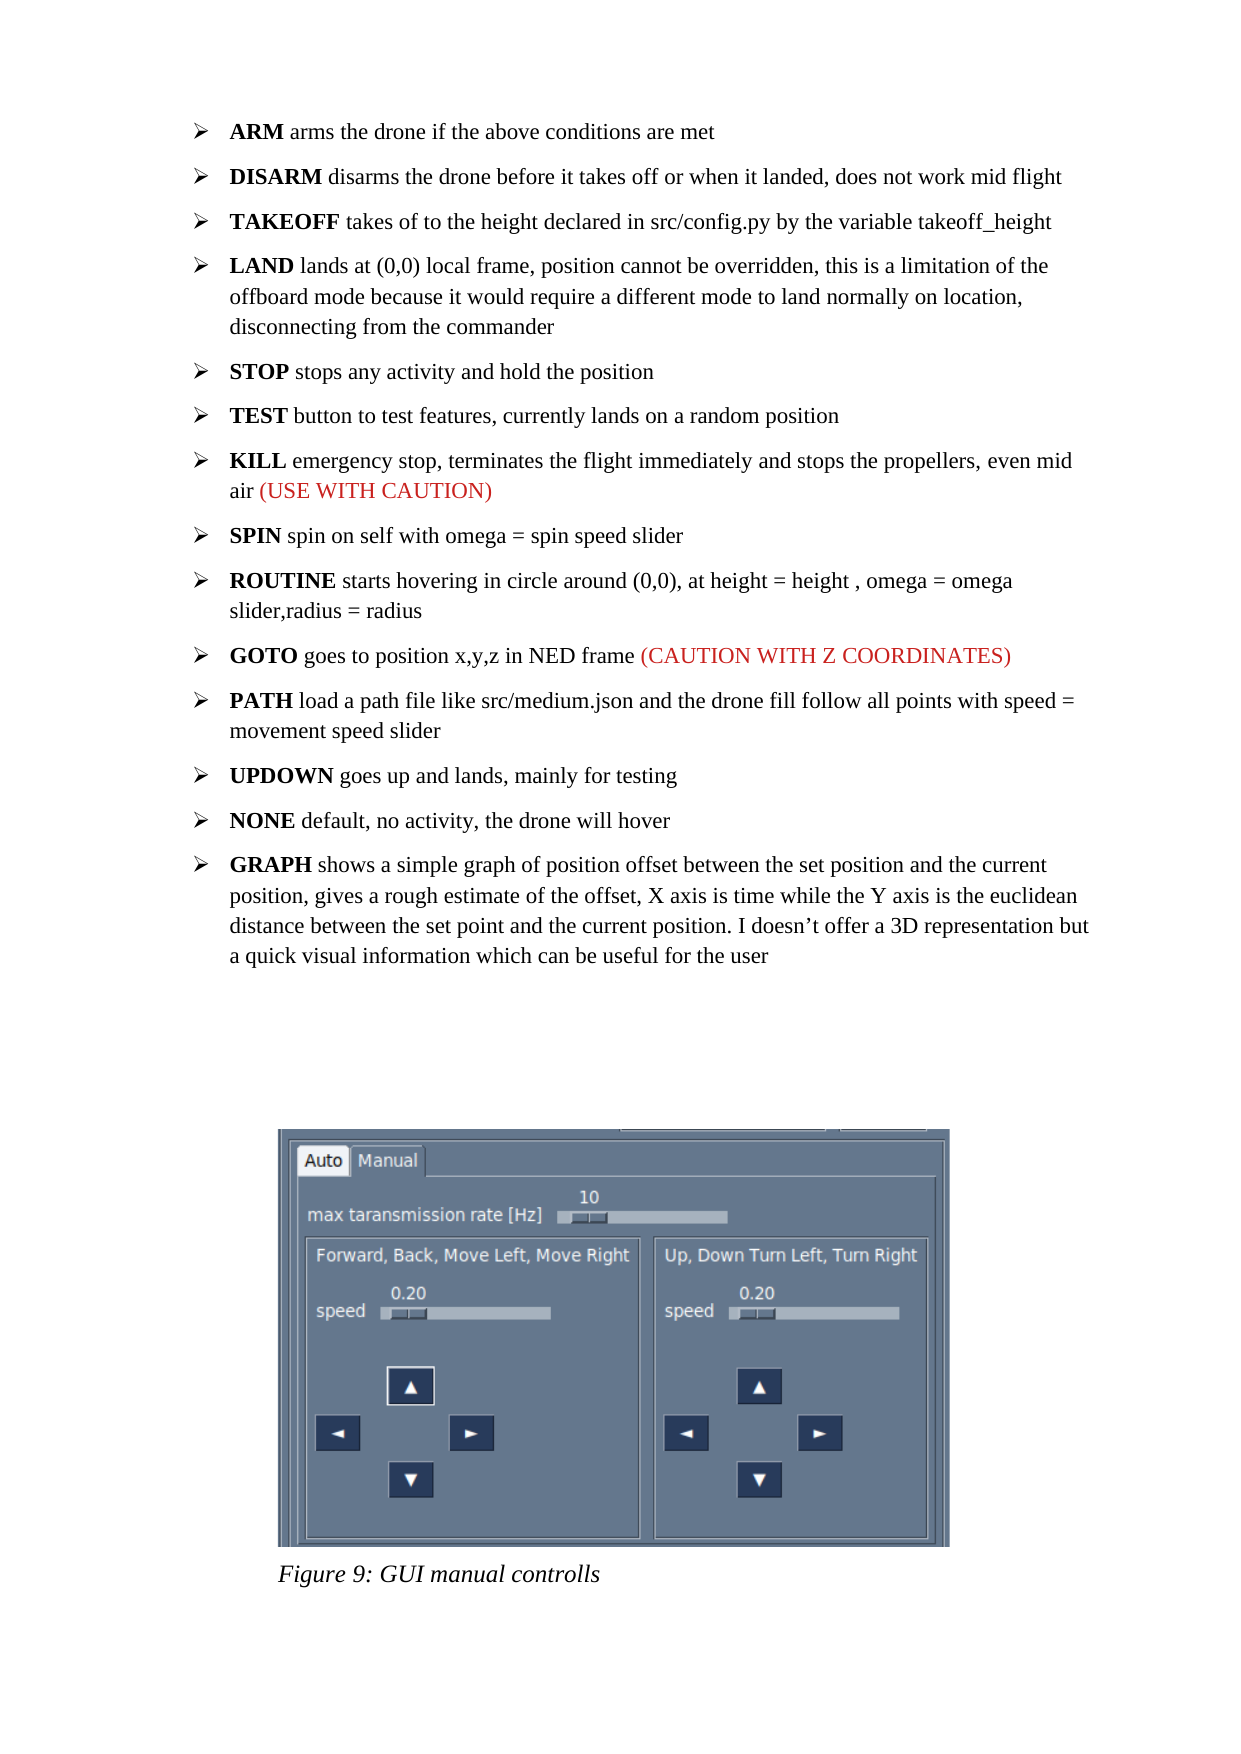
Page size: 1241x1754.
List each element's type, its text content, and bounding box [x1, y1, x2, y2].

list TEST button to test features, currently lands on a random position [192, 402, 1092, 429]
list TAKEOFF takes of to the height declared in src/config.py by the variable takeoff_height [192, 208, 1092, 234]
list PATH load a path file like src/medium.json and the drone fill follow all points with speed = movement speed slider [192, 687, 1092, 743]
list Figure 9: GUI manual controlls [278, 1547, 950, 1588]
list STOP stops any activity and hold the position [192, 358, 1092, 384]
list UPDOWN goes up and lands, mainly for testing [192, 762, 1092, 788]
list ROUTINE starts hovering in circle around (0,0), at height = height , omega = omega slider,radius = radius [192, 567, 1092, 624]
list LAND lands at (0,0) local frame, position cannot be overridden, this is a limitation of the offboard mode because it would require a different mode to land normally on location, disconnecting from the commander [192, 252, 1092, 339]
list NONE default, no activity, the drone will hover [192, 807, 1092, 833]
picture [277, 1129, 950, 1547]
list DISARM disarms the drone before it takes off or when it landed, does not work mid flight [192, 163, 1092, 189]
list GRAPH shows a simple graph of position offset between the set position and the current position, gives a rough estimate of the offset, X axis is time while the Y axis is the euclidean distance between the set point and the current position. I doesn’t offer a 3D representation but a quick visual information which can be useful for the user [192, 851, 1092, 968]
list GOTO goes to position x,y,z in NED frame (CAUTION WITH Z COORDINATES) [192, 642, 1092, 668]
list SPIN spin on self with omega = spin speed slider [192, 522, 1092, 549]
list KILL emergency stop, terminates the flight immediately and stops the propellers, even mid air (USE WITH CAUTION) [192, 447, 1092, 504]
list ARM arms the drone if the above conditions are met [192, 118, 1092, 144]
